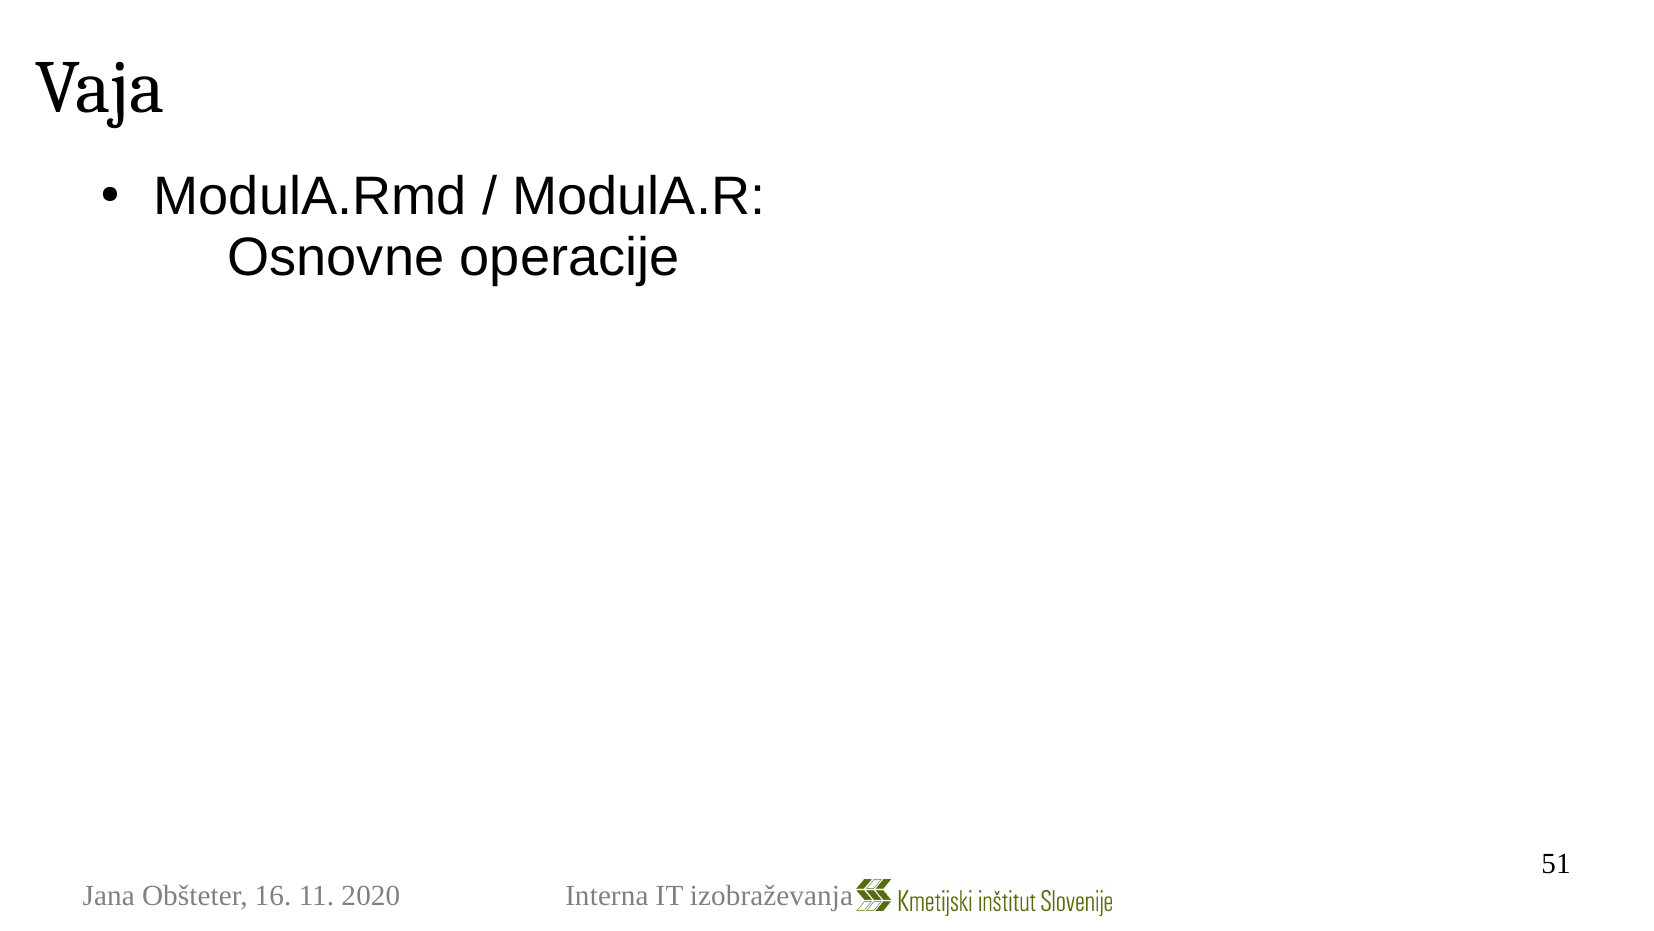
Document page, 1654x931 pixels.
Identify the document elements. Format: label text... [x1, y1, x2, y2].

picture [856, 879, 1112, 916]
title Vaja [35, 21, 1524, 154]
list ModulA.Rmd / ModulA.R: Osnovne operacije [82, 165, 1642, 827]
